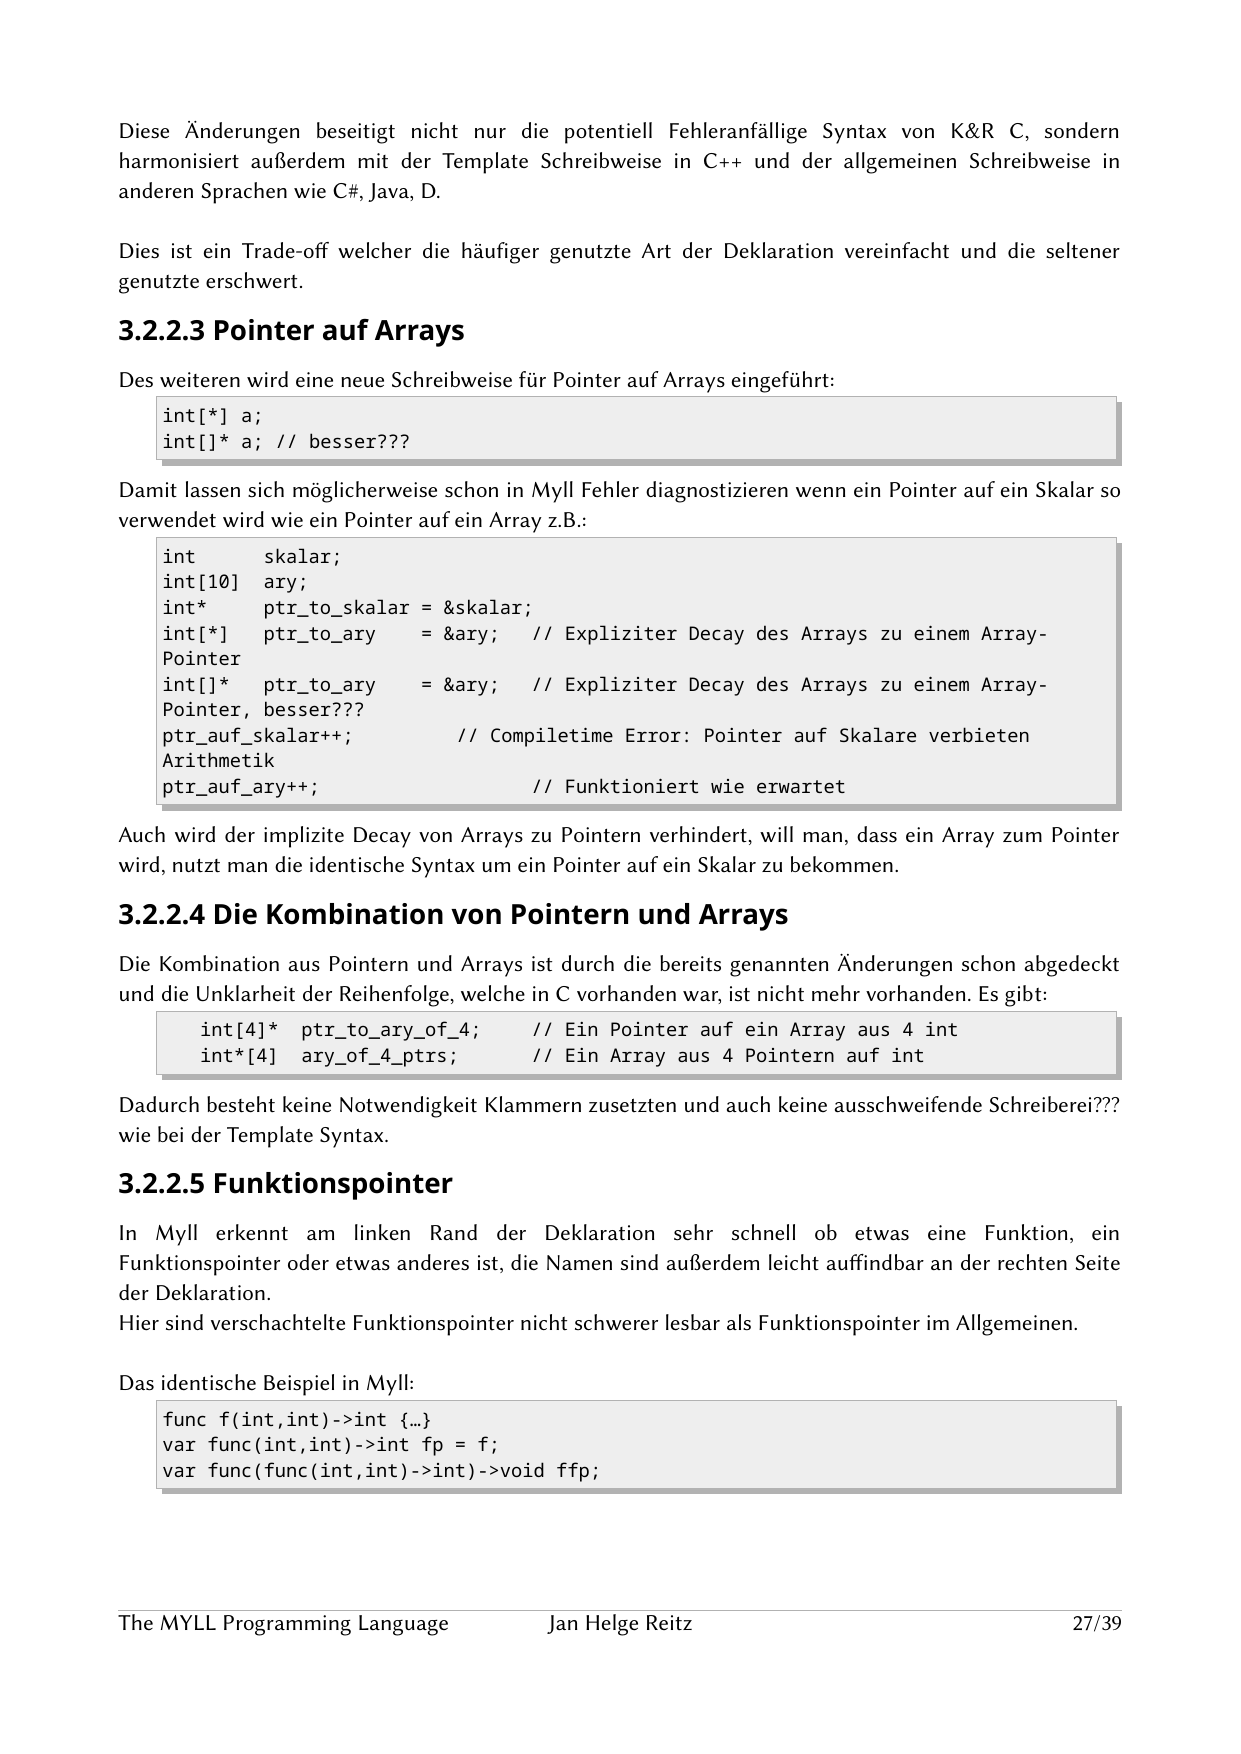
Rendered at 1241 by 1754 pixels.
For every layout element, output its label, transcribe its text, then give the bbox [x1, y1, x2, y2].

text var func(func(int,int)->int)->void ffp; [157, 1451, 1116, 1488]
text Dadurch besteht keine Notwendigkeit Klammern zusetzten und auch keine ausschweifende Schreiberei??? wie bei der Template Syntax. [118, 1091, 1122, 1148]
text In Myll erkennt am linken Rand der Deklaration sehr schnell ob etwas eine Funktion, ein Funktionspointer oder etwas anderes ist, die Namen sind außerdem leicht auffindbar an der rechten Seite der Deklaration. [118, 1220, 1122, 1306]
subtitle Funktionspointer [118, 1164, 1122, 1202]
text Auch wird der implizite Decay von Arrays zu Pointern verhindert, will man, dass ein Array zum Pointer wird, nutzt man die identische Syntax um ein Pointer auf ein Skalar zu bekommen. [118, 822, 1122, 878]
text func f(int,int)->int {…} [157, 1401, 1116, 1425]
text Das identische Beispiel in Myll: [118, 1370, 1122, 1396]
text Dies ist ein Trade-off welcher die häufiger genutzte Art der Deklaration vereinfacht und die seltener genutzte erschwert. [118, 238, 1122, 294]
text var func(int,int)->int fp = f; [157, 1425, 1116, 1451]
text int*[4] ary_of_4_ptrs; // Ein Array aus 4 Pointern auf int [157, 1036, 1116, 1074]
subtitle Pointer auf Arrays [118, 311, 1122, 348]
text int[*] a; int[]* a; // besser??? [157, 397, 1116, 459]
text int[]* ptr_to_ary = &ary; // Expliziter Decay des Arrays zu einem Array-Pointer, besser??? [157, 665, 1116, 716]
text ptr_auf_skalar++; // Compiletime Error: Pointer auf Skalare verbieten Arithmetik [157, 716, 1116, 767]
text Des weiteren wird eine neue Schreibweise für Pointer auf Arrays eingeführt: [118, 366, 1122, 393]
text int[10] ary; [157, 563, 1116, 588]
text int* ptr_to_skalar = &skalar; [157, 588, 1116, 614]
text int skalar; [157, 538, 1116, 563]
text int[4]* ptr_to_ary_of_4; // Ein Pointer auf ein Array aus 4 int [157, 1012, 1116, 1036]
text Hier sind verschachtelte Funktionspointer nicht schwerer lesbar als Funktionspointer im Allgemeinen. [118, 1310, 1122, 1336]
text ptr_auf_ary++; // Funktioniert wie erwartet [157, 767, 1116, 804]
subtitle Die Kombination von Pointern und Arrays [118, 895, 1122, 932]
text Die Kombination aus Pointern und Arrays ist durch die bereits genannten Änderungen schon abgedeckt und die Unklarheit der Reihenfolge, welche in C vorhanden war, ist nicht mehr vorhanden. Es gibt: [118, 951, 1122, 1007]
text int[*] ptr_to_ary = &ary; // Expliziter Decay des Arrays zu einem Array-Pointer [157, 614, 1116, 665]
text Diese Änderungen beseitigt nicht nur die potentiell Fehleranfällige Syntax von K&R C, sondern harmonisiert außerdem mit der Template Schreibweise in C++ und der allgemeinen Schreibweise in anderen Sprachen wie C#, Java, D. [118, 118, 1122, 204]
text Damit lassen sich möglicherweise schon in Myll Fehler diagnostizieren wenn ein Pointer auf ein Skalar so verwendet wird wie ein Pointer auf ein Array z.B.: [118, 477, 1122, 533]
